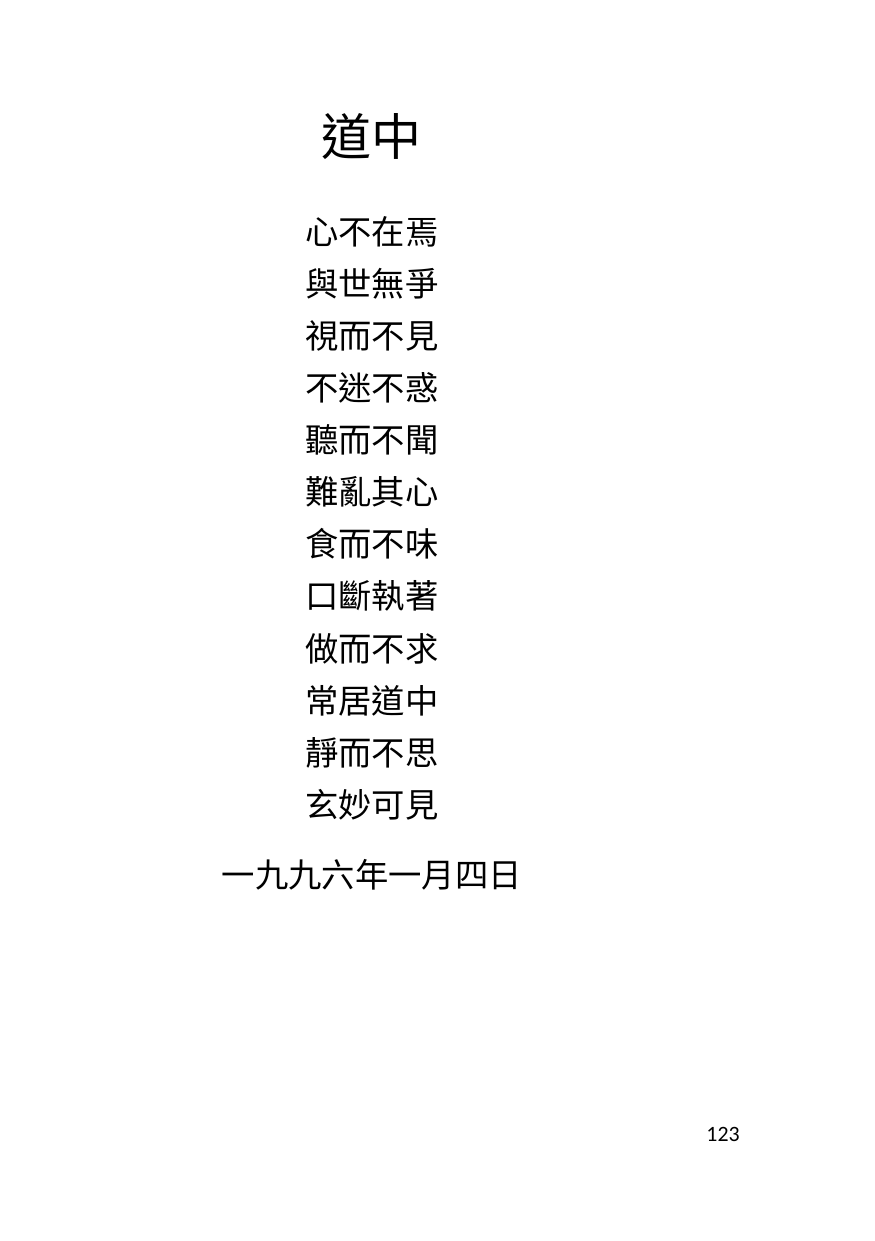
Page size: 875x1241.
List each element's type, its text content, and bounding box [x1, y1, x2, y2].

title 道中 [135, 97, 608, 170]
text 一九九六年一月四日 [135, 849, 608, 897]
text 心不在焉 與世無爭 視而不見 不迷不惑 聽而不聞 難亂其心 食而不味 口斷執著 做而不求 常居道中 靜而不思 玄妙可見 [135, 206, 608, 827]
